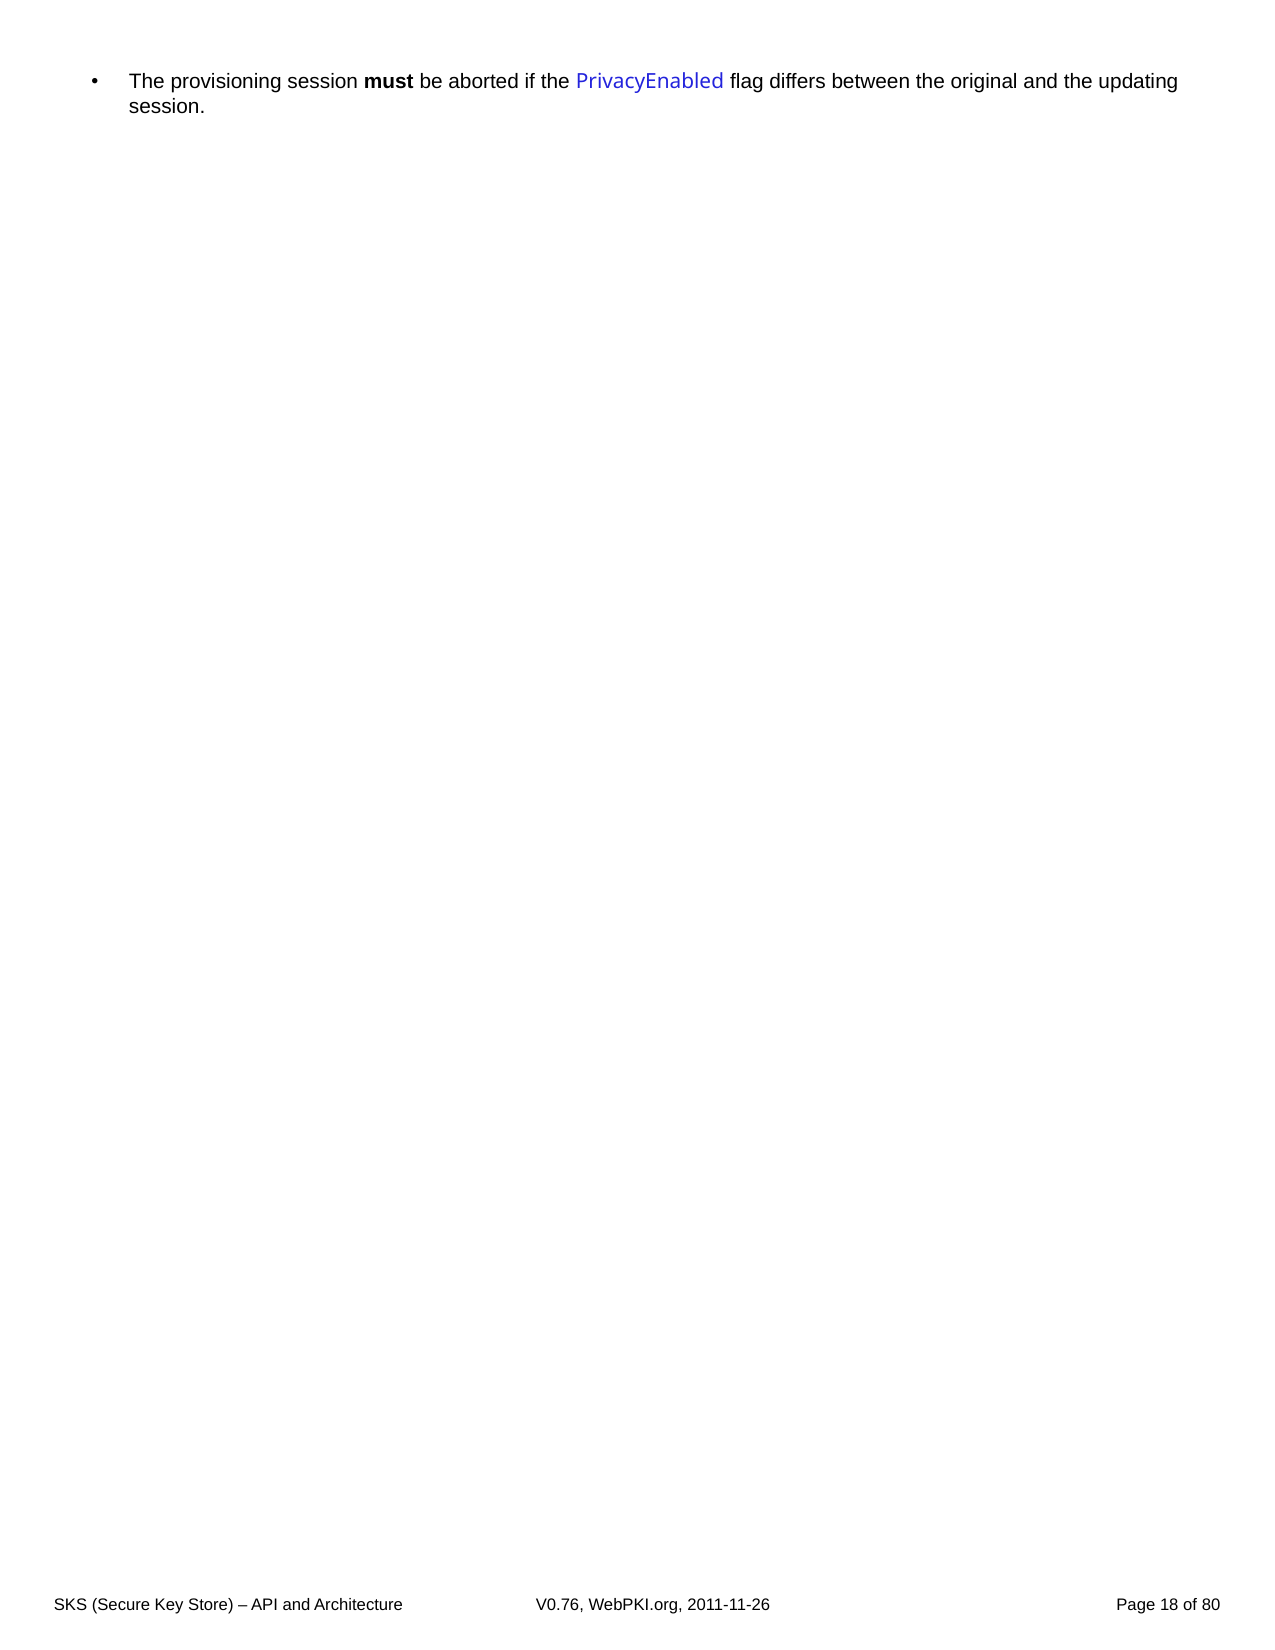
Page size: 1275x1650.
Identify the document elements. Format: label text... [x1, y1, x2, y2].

list The provisioning session must be aborted if the PrivacyEnabled flag differs between the original and the updating session. [91, 66, 1221, 118]
